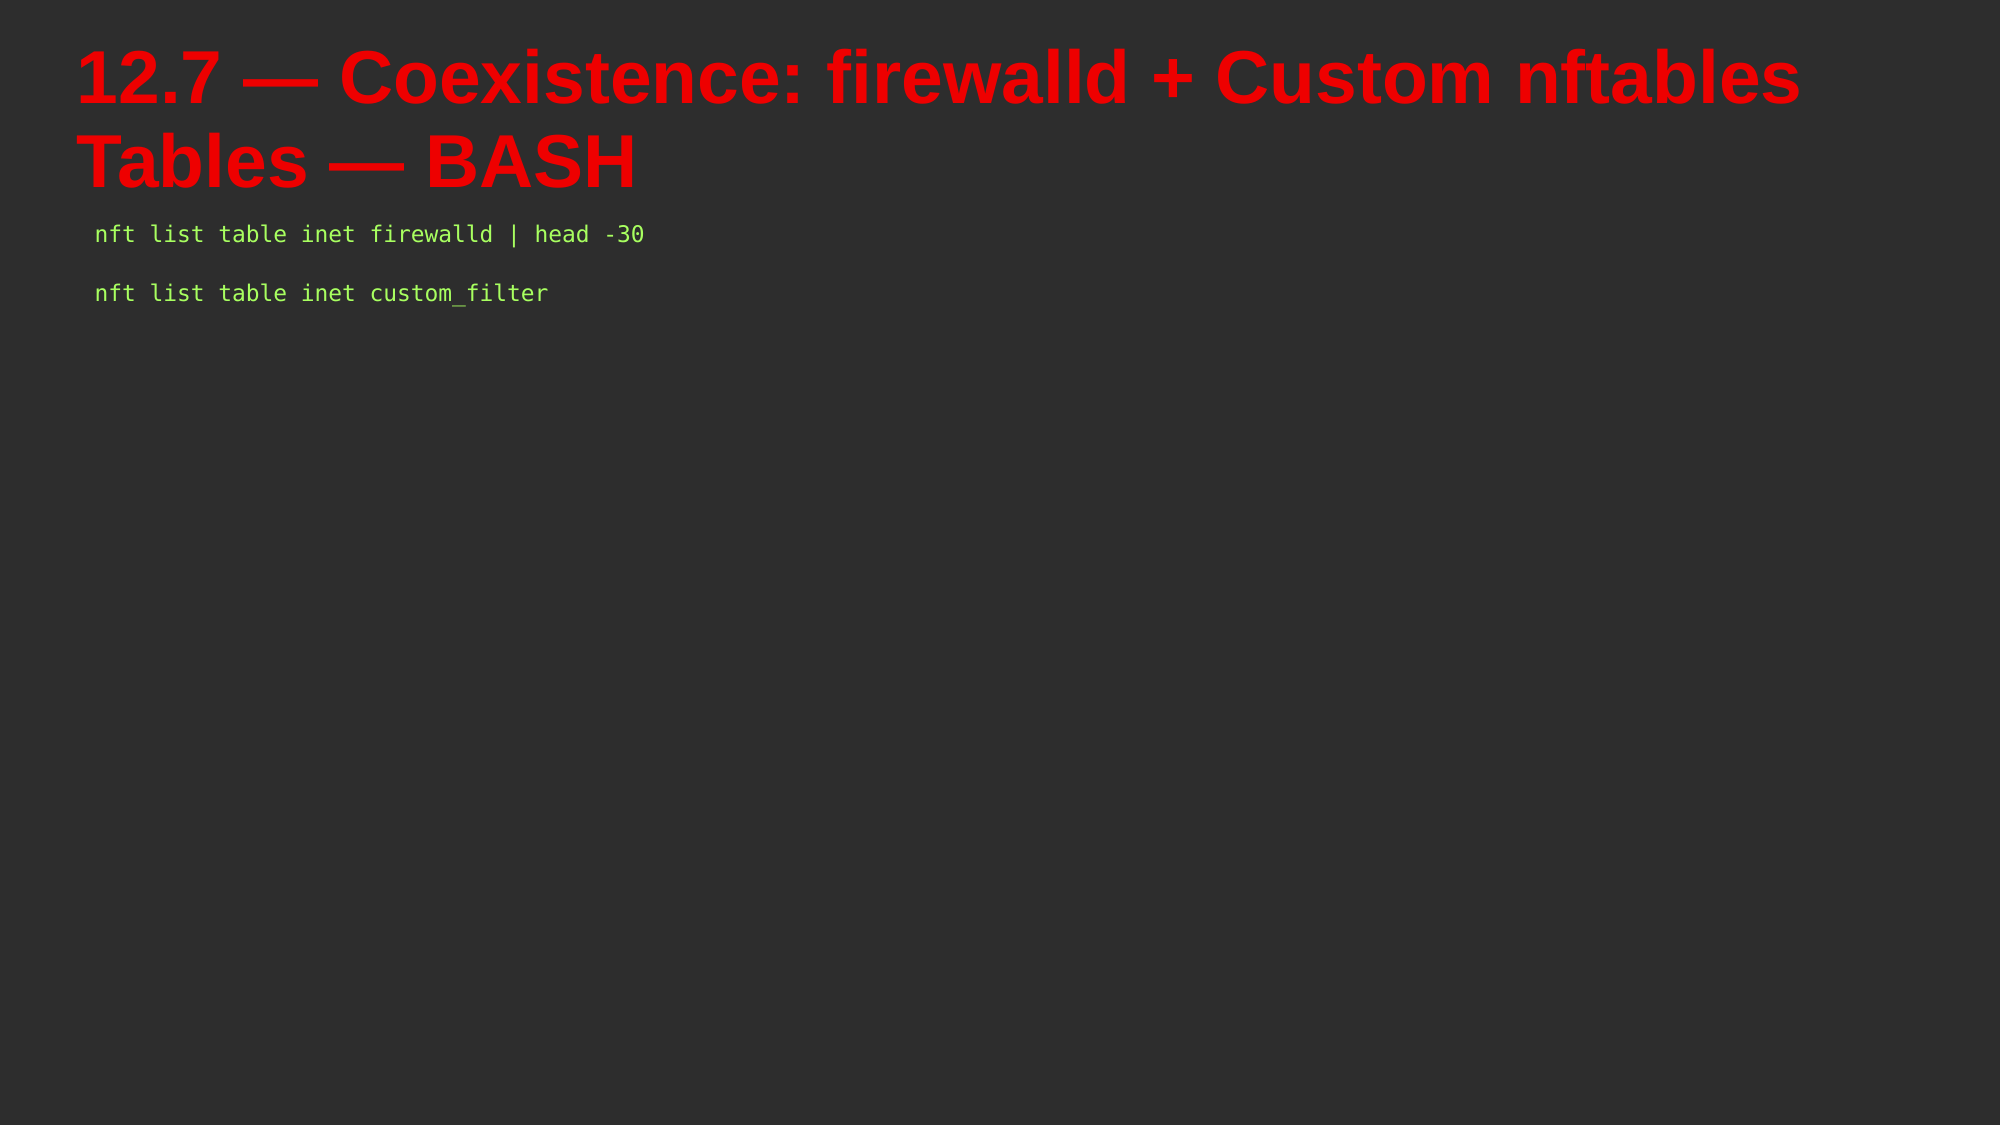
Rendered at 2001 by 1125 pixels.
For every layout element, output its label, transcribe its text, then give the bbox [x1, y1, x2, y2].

text_box nft list table inet firewalld | head -30 nft list table inet custom_filter [59, 194, 1942, 1093]
text_box 12.7 — Coexistence: firewalld + Custom nftables Tables — BASH [59, 23, 1942, 178]
